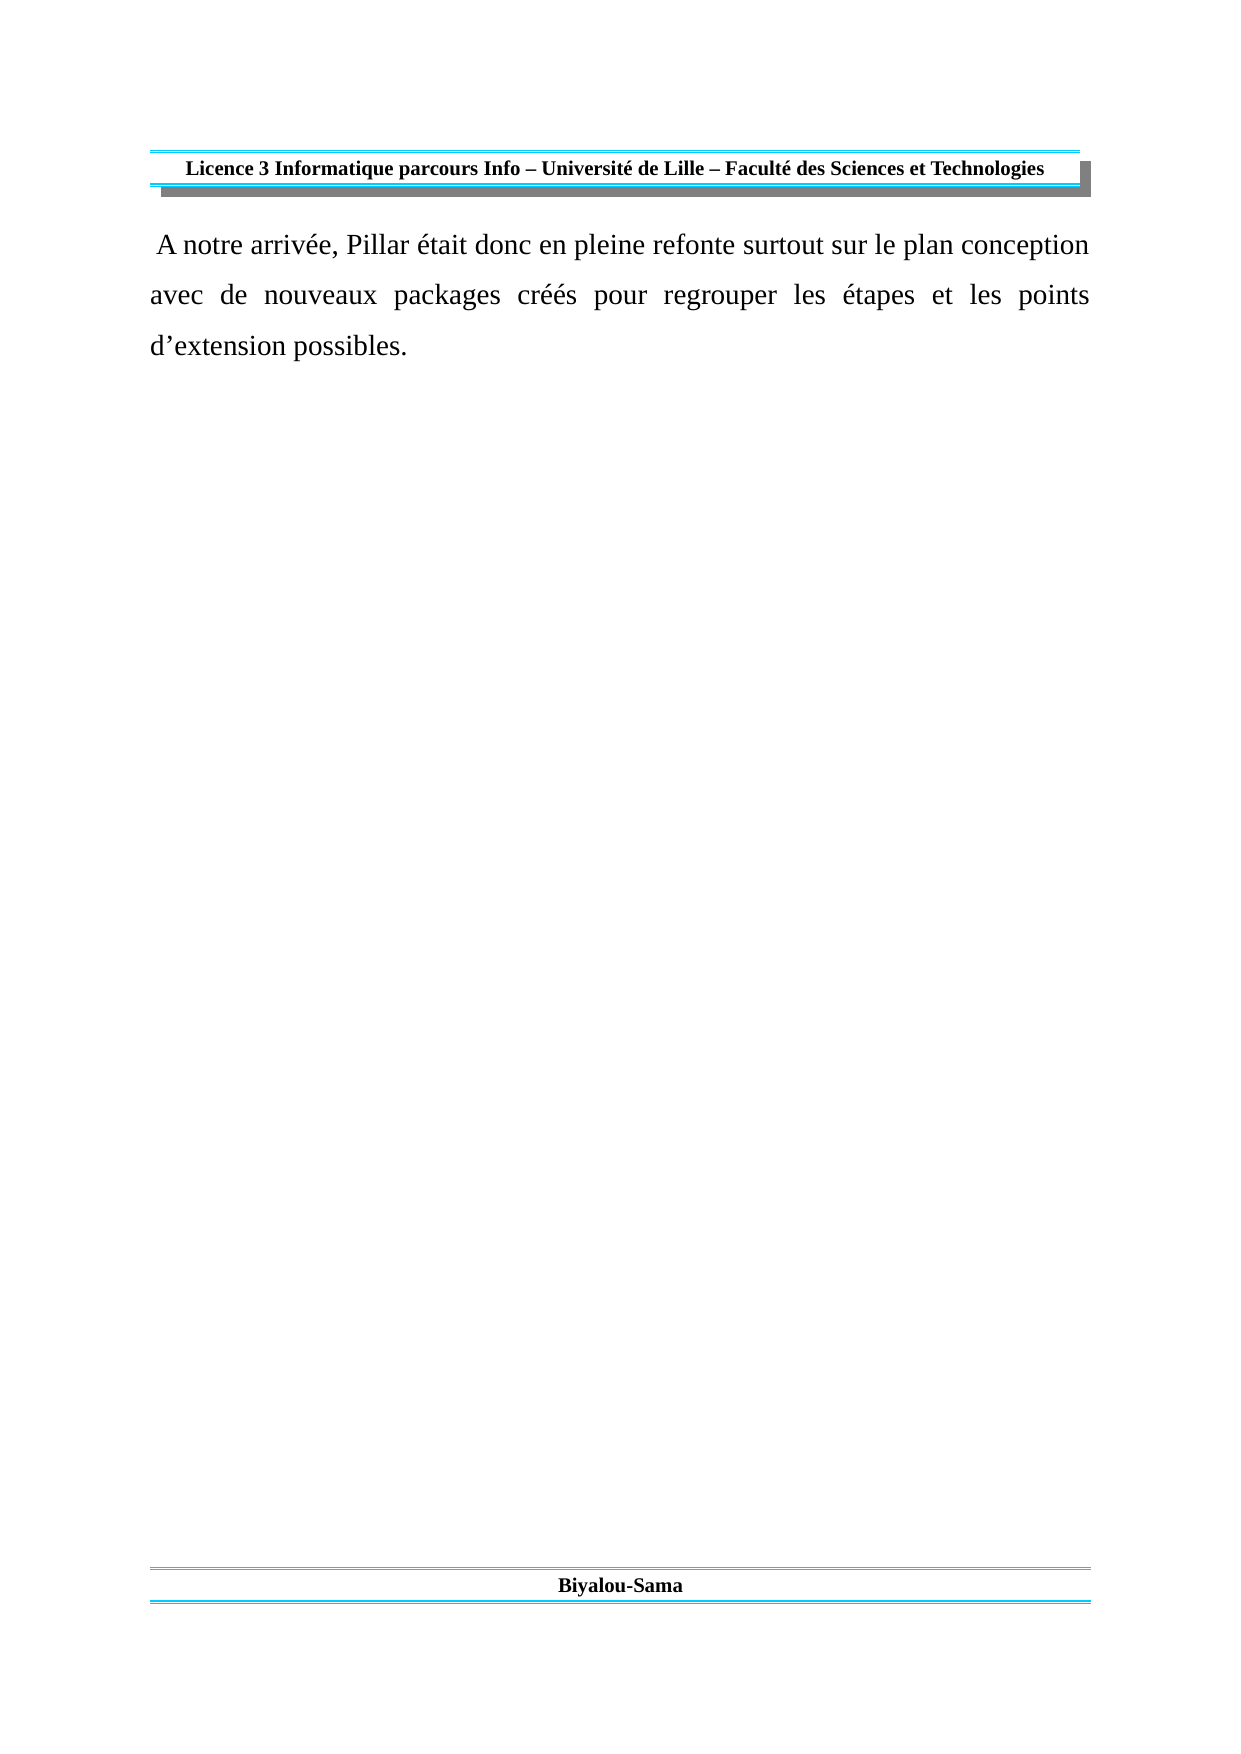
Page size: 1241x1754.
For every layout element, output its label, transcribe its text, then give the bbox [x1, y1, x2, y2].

text A notre arrivée, Pillar était donc en pleine refonte surtout sur le plan conception avec de nouveaux packages créés pour regrouper les étapes et les points d’extension possibles. [150, 227, 1091, 361]
